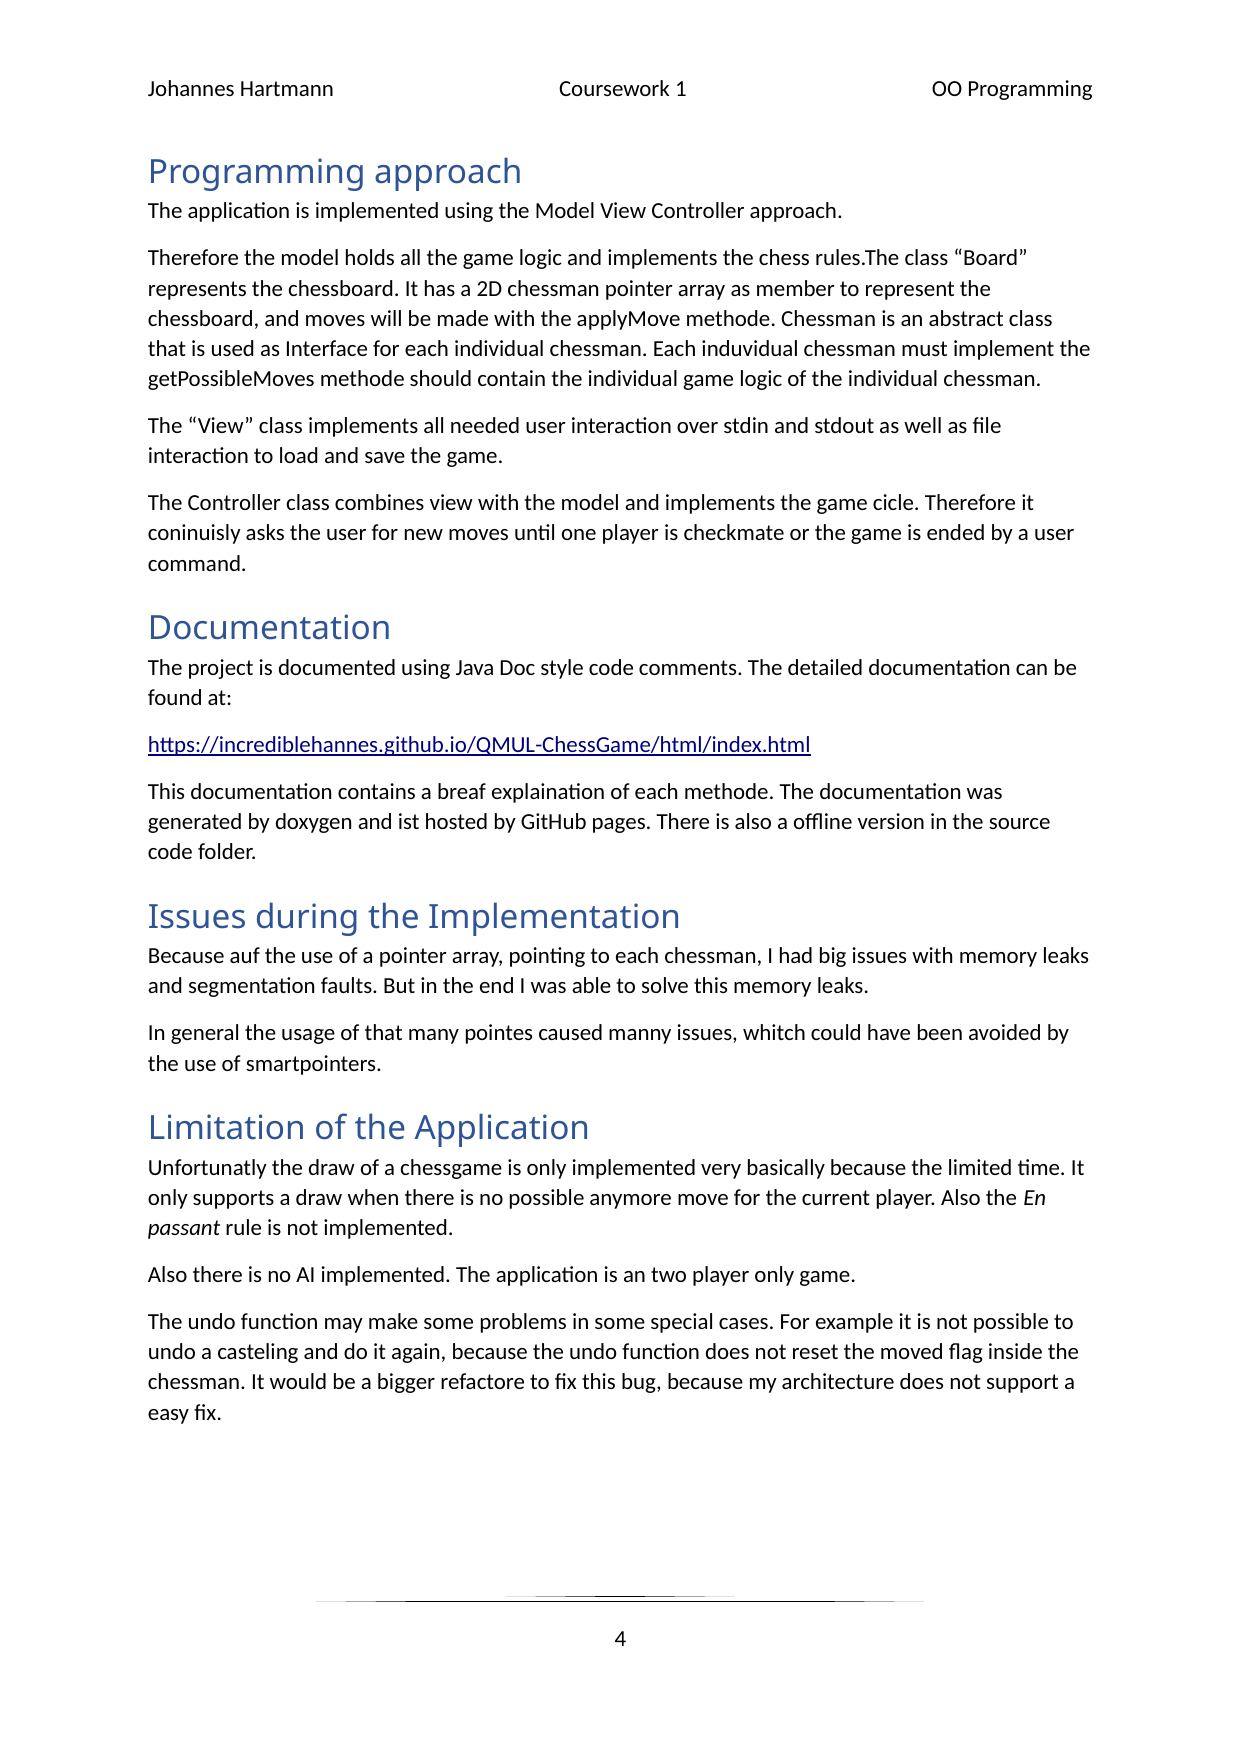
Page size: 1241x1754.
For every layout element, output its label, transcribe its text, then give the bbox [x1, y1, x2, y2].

text https://incrediblehannes.github.io/QMUL-ChessGame/html/index.html [148, 730, 1093, 758]
text The “View” class implements all needed user interaction over stdin and stdout as well as file interaction to load and save the game. [148, 411, 1093, 469]
text Unfortunatly the draw of a chessgame is only implemented very basically because the limited time. It only supports a draw when there is no possible anymore move for the current player. Also the En passant rule is not implemented. [148, 1153, 1093, 1241]
text Because auf the use of a pointer array, pointing to each chessman, I had big issues with memory leaks and segmentation faults. But in the end I was able to solve this memory leaks. [148, 941, 1093, 999]
subtitle Issues during the Implementation [148, 892, 1093, 938]
text In general the usage of that many pointes caused manny issues, whitch could have been avoided by the use of smartpointers. [148, 1018, 1093, 1077]
subtitle Limitation of the Application [148, 1104, 1093, 1149]
text The Controller class combines view with the model and implements the game cicle. Therefore it coninuisly asks the user for new moves until one player is checkmate or the game is ended by a user command. [148, 488, 1093, 577]
text The undo function may make some problems in some special cases. For example it is not possible to undo a casteling and do it again, because the undo function does not reset the moved flag inside the chessman. It would be a bigger refactore to fix this bug, because my architecture does not support a easy fix. [148, 1307, 1093, 1426]
text The project is documented using Java Doc style code comments. The detailed documentation can be found at: [148, 653, 1093, 711]
subtitle Programming approach [148, 148, 1093, 193]
text Therefore the model holds all the game logic and implements the chess rules.The class “Board” represents the chessboard. It has a 2D chessman pointer array as member to represent the chessboard, and moves will be made with the applyMove methode. Chessman is an abstract class that is used as Interface for each individual chessman. Each induvidual chessman must implement the getPossibleMoves methode should contain the individual game logic of the individual chessman. [148, 243, 1093, 392]
subtitle Documentation [148, 604, 1093, 649]
text Also there is no AI implemented. The application is an two player only game. [148, 1260, 1093, 1288]
text This documentation contains a breaf explaination of each methode. The documentation was generated by doxygen and ist hosted by GitHub pages. There is also a offline version in the source code folder. [148, 777, 1093, 865]
text The application is implemented using the Model View Controller approach. [148, 197, 1093, 224]
